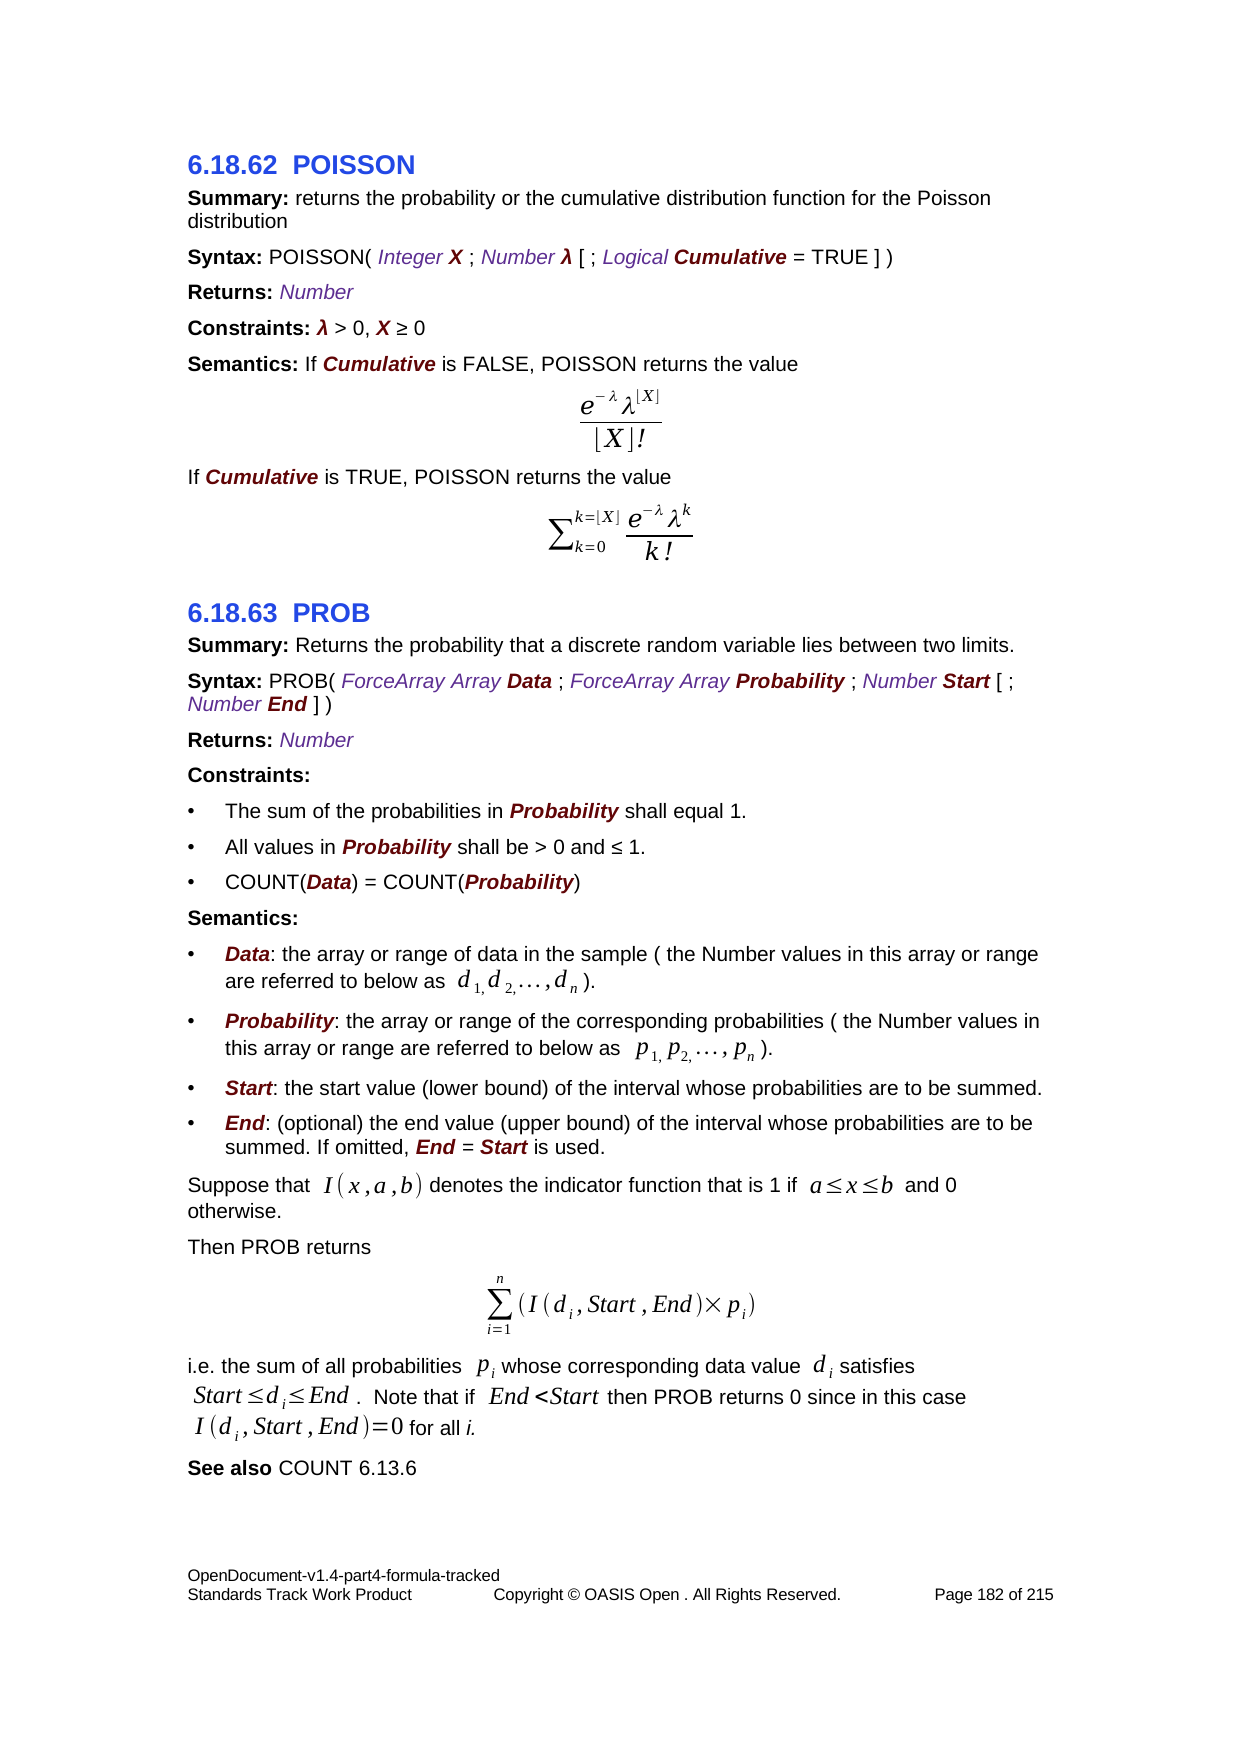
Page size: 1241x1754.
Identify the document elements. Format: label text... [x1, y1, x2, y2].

text Summary: returns the probability or the cumulative distribution function for the Poisson distribution [187, 186, 1053, 233]
list Start: the start value (lower bound) of the interval whose probabilities are to be summed. [187, 1076, 1053, 1099]
text Then PROB returns [187, 1235, 1053, 1259]
text i.e. the sum of all probabilities whose corresponding data value satisfies . Note that if then PROB returns 0 since in this case for all i. [187, 1350, 1053, 1444]
text Returns: Number [187, 281, 1053, 304]
list Probability: the array or range of the corresponding probabilities ( the Number values in this array or range are referred to below as ). [187, 1009, 1053, 1064]
text Suppose that denotes the indicator function that is 1 if and 0 otherwise. [187, 1171, 1053, 1223]
text Constraints: λ > 0, X ≥ 0 [187, 316, 1053, 340]
list COUNT(Data) = COUNT(Probability) [187, 871, 1053, 894]
text See also COUNT 6.13.6 [187, 1456, 1053, 1480]
text Semantics: [187, 906, 1053, 930]
text If Cumulative is TRUE, POISSON returns the value [187, 465, 1053, 489]
list All values in Probability shall be > 0 and ≤ 1. [187, 835, 1053, 859]
text Syntax: PROB( ForceArray Array Data ; ForceArray Array Probability ; Number Start [ ; Number End ] ) [187, 669, 1053, 716]
subtitle POISSON [187, 150, 1053, 180]
text Syntax: POISSON( Integer X ; Number λ [ ; Logical Cumulative = TRUE ] ) [187, 245, 1053, 269]
text Constraints: [187, 764, 1053, 787]
list The sum of the probabilities in Probability shall equal 1. [187, 799, 1053, 823]
text Summary: Returns the probability that a discrete random variable lies between two limits. [187, 633, 1053, 657]
list Data: the array or range of data in the sample ( the Number values in this array or range are referred to below as ). [187, 942, 1053, 997]
text Returns: Number [187, 728, 1053, 752]
subtitle PROB [187, 597, 1053, 627]
text Semantics: If Cumulative is FALSE, POISSON returns the value [187, 352, 1053, 376]
list End: (optional) the end value (upper bound) of the interval whose probabilities are to be summed. If omitted, End = Start is used. [187, 1112, 1053, 1159]
